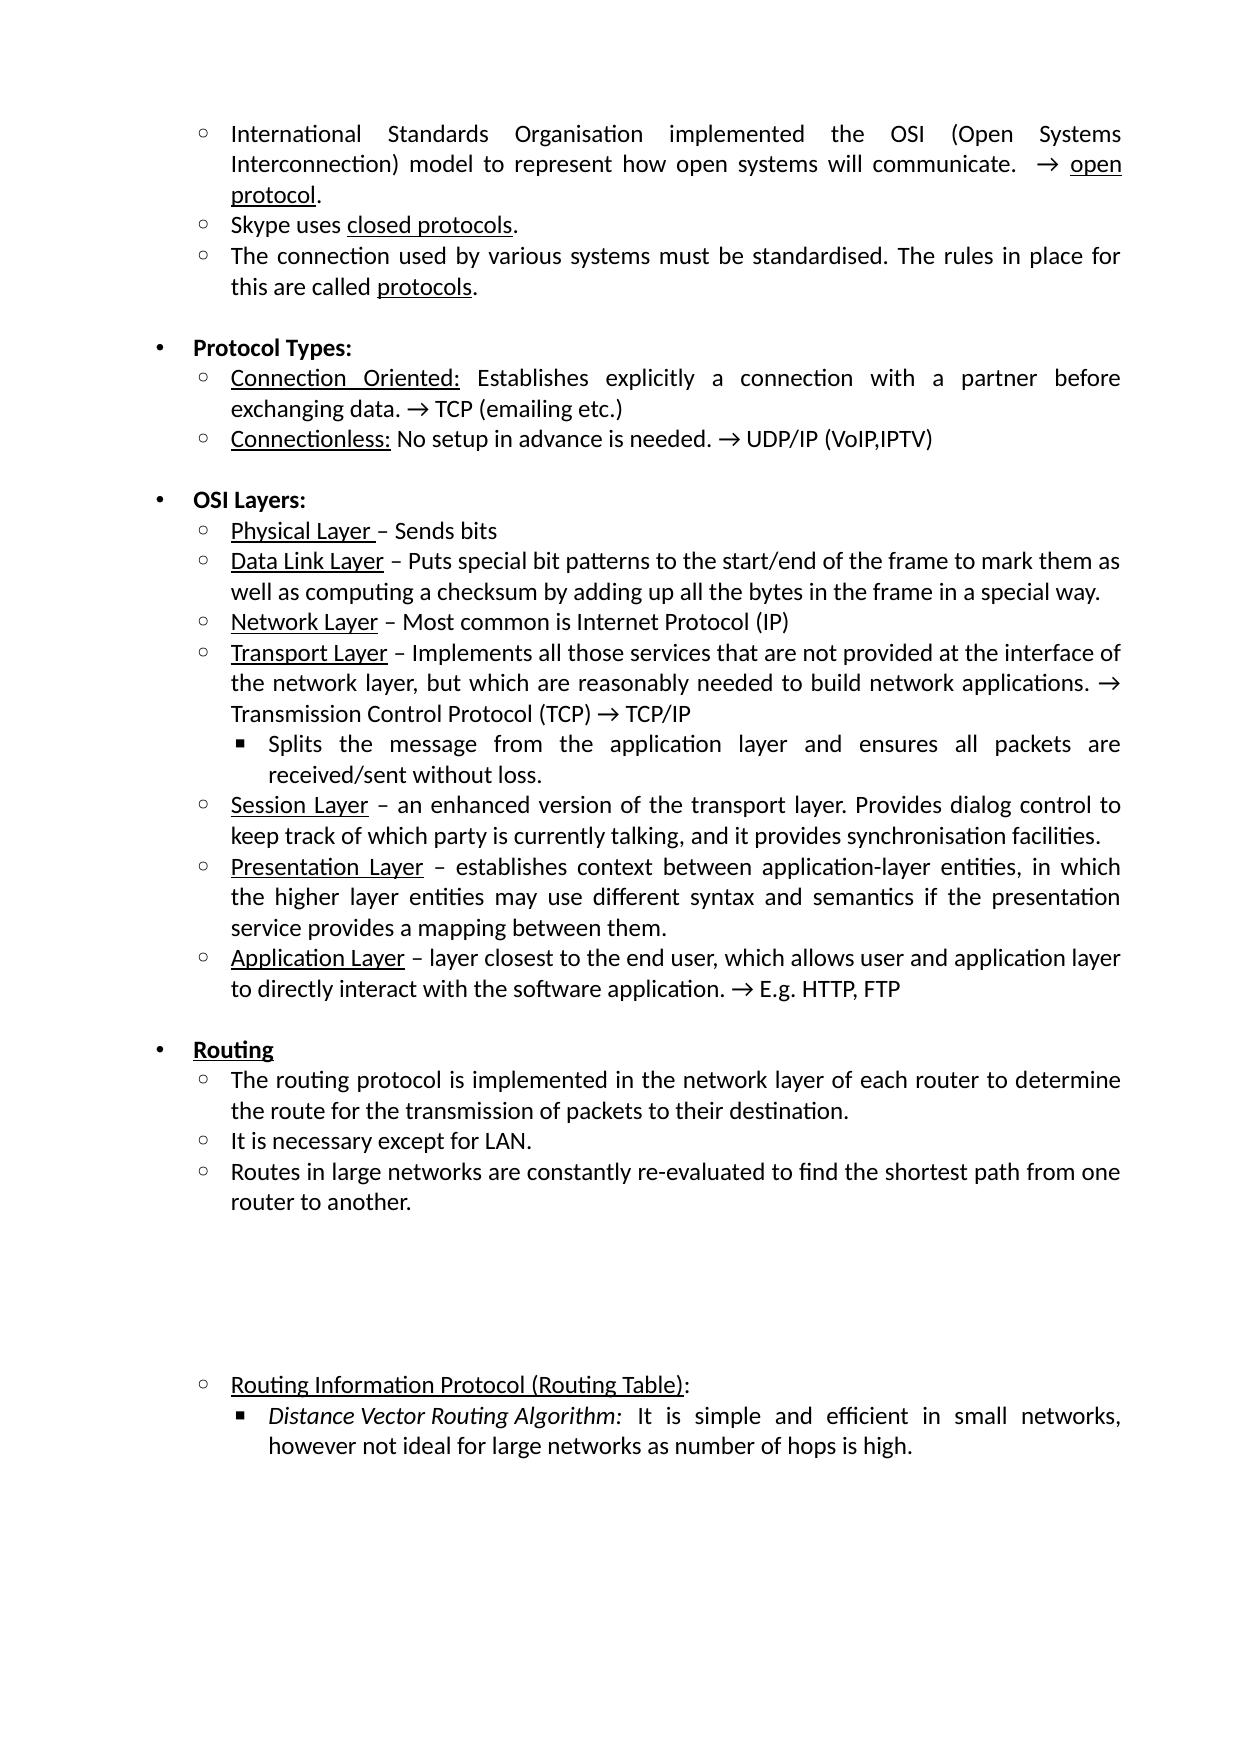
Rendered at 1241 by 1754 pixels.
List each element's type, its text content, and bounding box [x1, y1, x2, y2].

list OSI Layers: [156, 484, 1122, 515]
list Connectionless: No setup in advance is needed. → UDP/IP (VoIP,IPTV) [193, 423, 1122, 454]
list Skype uses closed protocols. [193, 210, 1122, 240]
list Routing Information Protocol (Routing Table): [193, 1369, 1122, 1400]
list Routes in large networks are constantly re-evaluated to find the shortest path from one router to another. [193, 1156, 1122, 1217]
list It is necessary except for LAN. [193, 1125, 1122, 1156]
list International Standards Organisation implemented the OSI (Open Systems Interconnection) model to represent how open systems will communicate. → open protocol. [193, 118, 1122, 210]
list Protocol Types: [156, 332, 1122, 362]
list Application Layer – layer closest to the end user, which allows user and application layer to directly interact with the software application. → E.g. HTTP, FTP [193, 942, 1122, 1003]
list Data Link Layer – Puts special bit patterns to the start/end of the frame to mark them as well as computing a checksum by adding up all the bytes in the frame in a special way. [193, 545, 1122, 606]
list The connection used by various systems must be standardised. The rules in place for this are called protocols. [193, 240, 1122, 301]
list Splits the message from the application layer and ensures all packets are received/sent without loss. [231, 728, 1122, 789]
list Presentation Layer – establishes context between application-layer entities, in which the higher layer entities may use different syntax and semantics if the presentation service provides a mapping between them. [193, 851, 1122, 942]
list Network Layer – Most common is Internet Protocol (IP) [193, 606, 1122, 637]
list Connection Oriented: Establishes explicitly a connection with a partner before exchanging data. → TCP (emailing etc.) [193, 362, 1122, 423]
list Routing [156, 1034, 1122, 1064]
list Session Layer – an enhanced version of the transport layer. Provides dialog control to keep track of which party is currently talking, and it provides synchronisation facilities. [193, 789, 1122, 851]
list The routing protocol is implemented in the network layer of each router to determine the route for the transmission of packets to their destination. [193, 1064, 1122, 1125]
list Distance Vector Routing Algorithm: It is simple and efficient in small networks, however not ideal for large networks as number of hops is high. [231, 1400, 1122, 1461]
list Physical Layer – Sends bits [193, 515, 1122, 545]
list Transport Layer – Implements all those services that are not provided at the interface of the network layer, but which are reasonably needed to build network applications. → Transmission Control Protocol (TCP) → TCP/IP [193, 637, 1122, 728]
